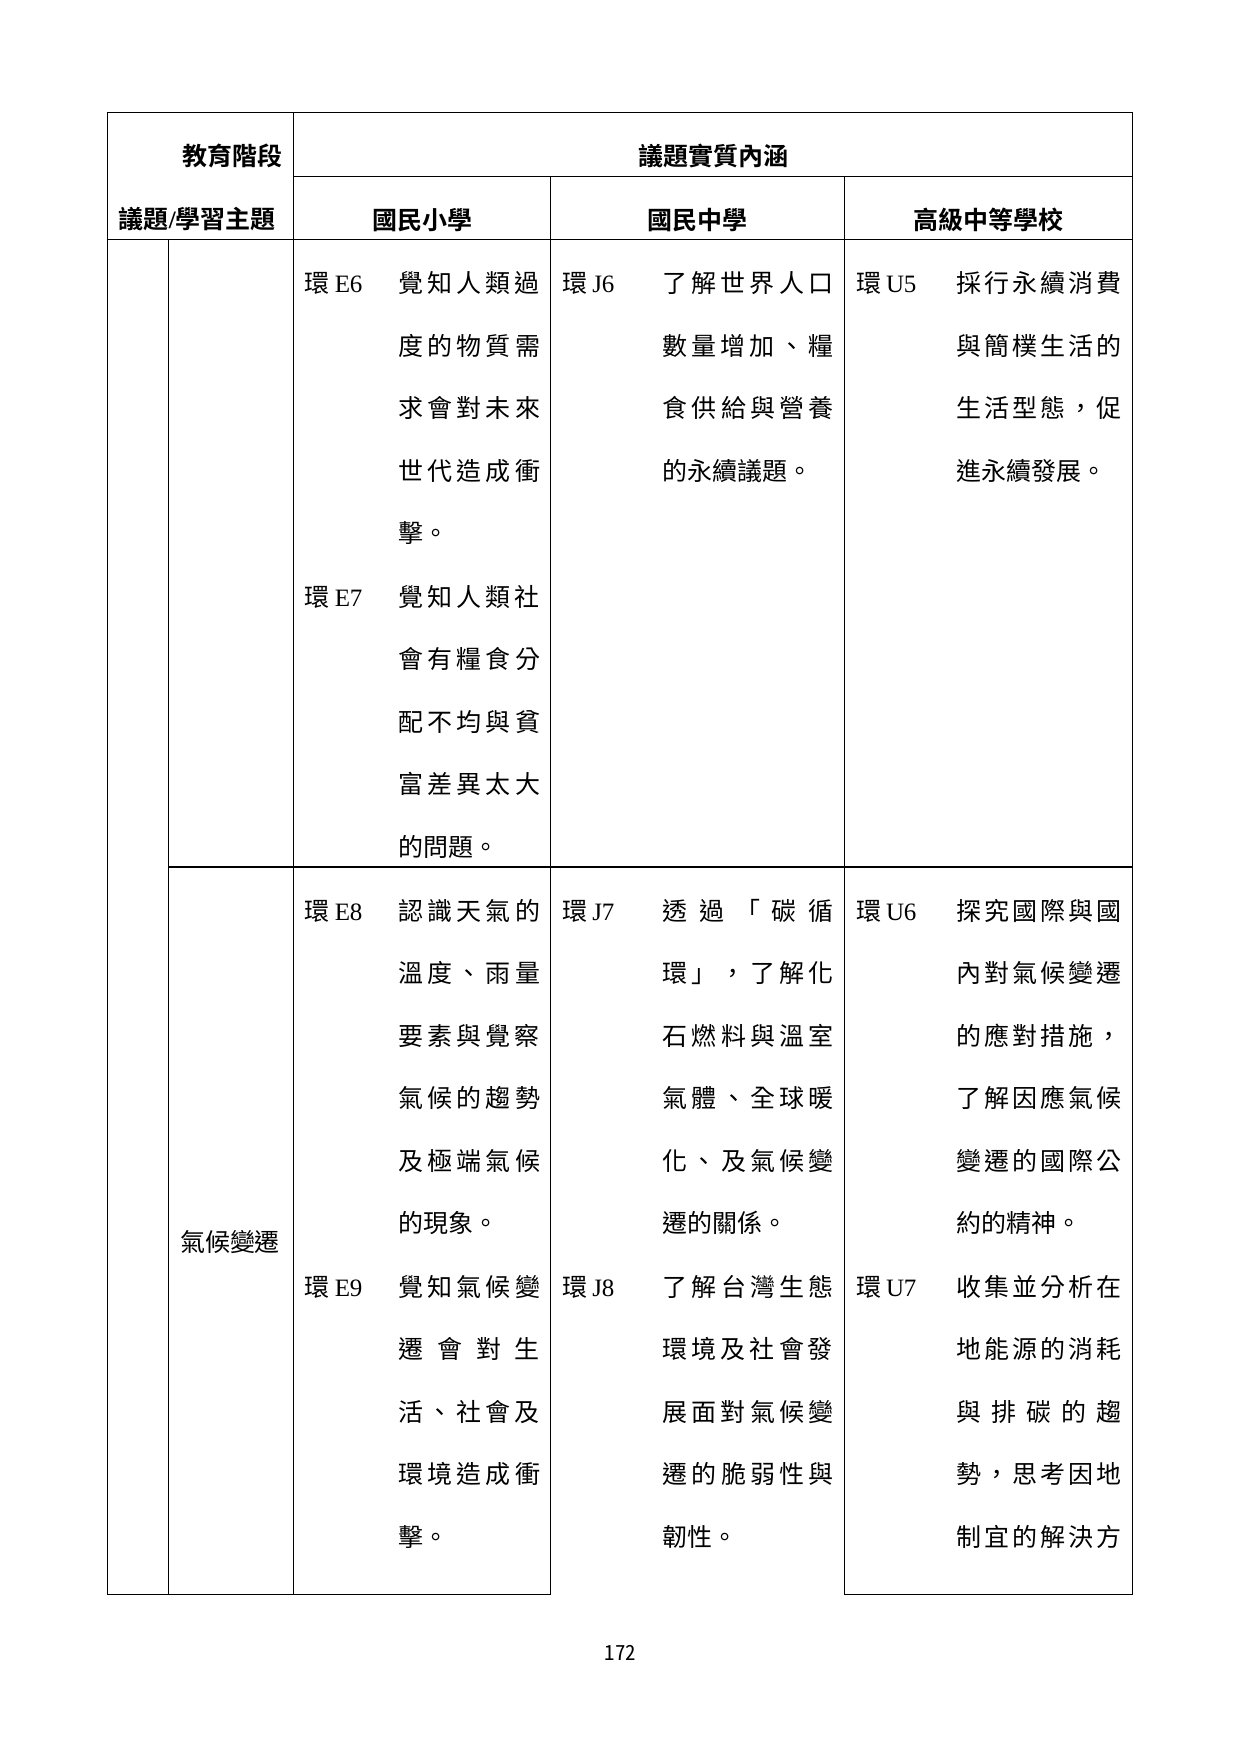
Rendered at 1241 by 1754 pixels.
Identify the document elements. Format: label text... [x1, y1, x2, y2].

table_cell 了解世界人口數量增加、糧食供給與營養的永續議題。 [651, 240, 844, 866]
table_cell 了解台灣生態環境及社會發展面對氣候變遷的脆弱性與韌性。 [651, 1243, 844, 1593]
table_cell 透過「碳循環」，了解化石燃料與溫室氣體、全球暖化、及氣候變遷的關係。 [651, 868, 844, 1242]
table_cell 環U6 [845, 868, 945, 1242]
table_cell [387, 1556, 550, 1593]
table_cell 環J6 [551, 240, 651, 866]
table_cell 環J8 [551, 1243, 651, 1593]
table_cell 環U7 [845, 1243, 945, 1593]
table_header 教育階段 議題/學習主題 [108, 113, 293, 239]
table_cell [169, 240, 293, 866]
table_cell 國民中學 [551, 177, 844, 239]
table_cell 環E8 [294, 868, 387, 1242]
table_cell [294, 1556, 387, 1593]
table_cell 環E7 [294, 553, 387, 866]
table_cell 國民小學 [294, 177, 550, 239]
table_cell [108, 240, 168, 1593]
table_cell 收集並分析在地能源的消耗與排碳的趨勢，思考因地制宜的解決方 [945, 1243, 1132, 1593]
table_cell 氣候變遷 [169, 868, 293, 1593]
table_cell 探究國際與國內對氣候變遷的應對措施，了解因應氣候變遷的國際公約的精神。 [945, 868, 1132, 1242]
table_cell 認識天氣的溫度、雨量要素與覺察氣候的趨勢及極端氣候的現象。 [387, 868, 550, 1242]
table_cell 環J7 [551, 868, 651, 1242]
table_cell 覺知氣候變遷會對生活、社會及環境造成衝擊。 [387, 1243, 550, 1556]
table_cell 環E9 [294, 1243, 387, 1556]
table_cell 採行永續消費與簡樸生活的生活型態，促進永續發展。 [945, 240, 1132, 866]
table_cell 高級中等學校 [845, 177, 1132, 239]
table_cell 環E6 [294, 240, 387, 553]
table_cell 覺知人類過度的物質需求會對未來世代造成衝擊。 [387, 240, 550, 553]
table_cell 覺知人類社會有糧食分配不均與貧富差異太大的問題。 [387, 553, 550, 866]
table_cell 環U5 [845, 240, 945, 866]
table_header 議題實質內涵 [294, 113, 1132, 176]
